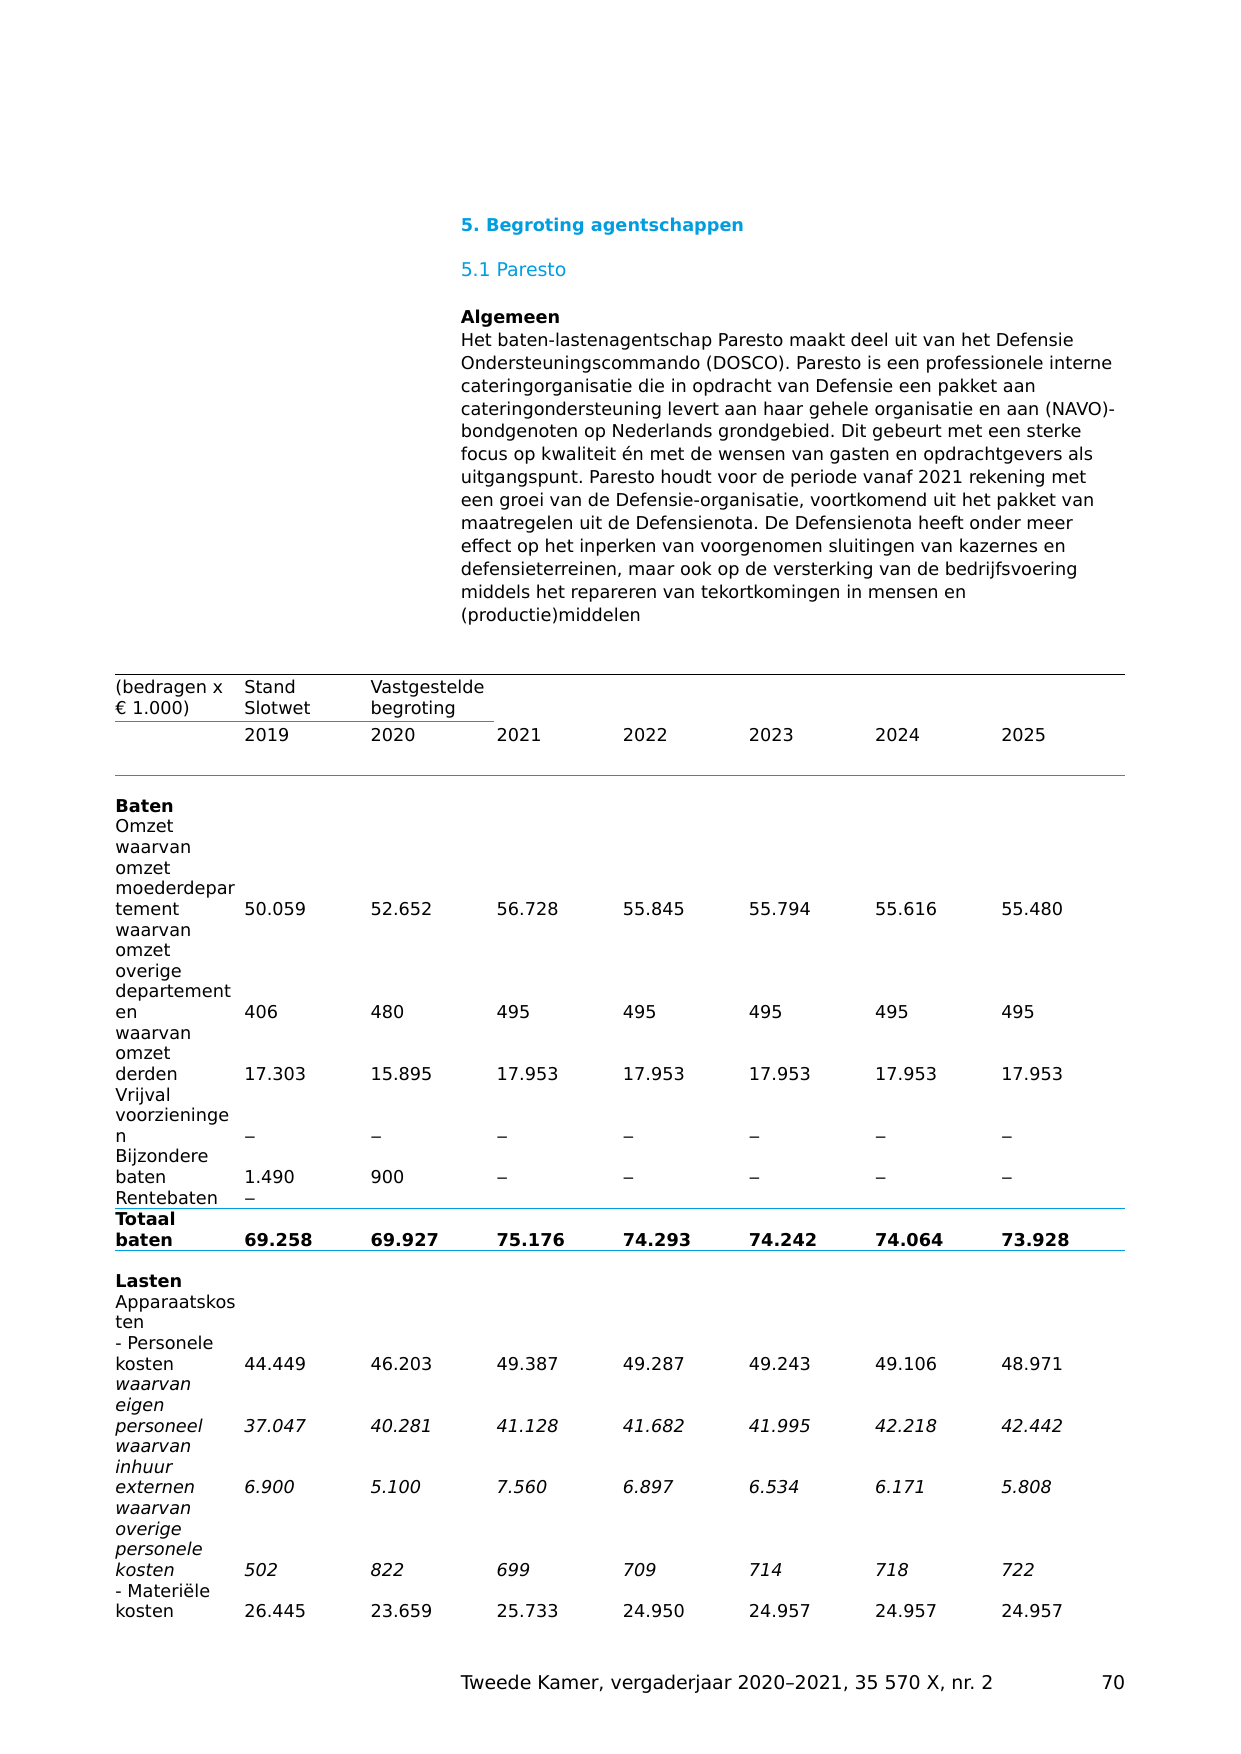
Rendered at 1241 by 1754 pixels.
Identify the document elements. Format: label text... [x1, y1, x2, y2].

table_cell 50.059 [241, 837, 367, 919]
table_cell 2025 [998, 721, 1125, 748]
table_cell ‒ [494, 1146, 620, 1188]
table_cell 44.449 [241, 1333, 367, 1374]
table_cell [620, 1292, 746, 1333]
table_cell 5.100 [368, 1436, 493, 1498]
table_cell ‒ [746, 1085, 872, 1146]
table_cell [368, 748, 493, 775]
table_cell 49.287 [620, 1333, 746, 1374]
table_cell 42.218 [872, 1374, 998, 1436]
table_cell 69.927 [368, 1209, 493, 1250]
table_cell [620, 1271, 746, 1292]
table_cell 699 [494, 1498, 620, 1581]
table_cell 41.128 [494, 1374, 620, 1436]
table_cell 49.106 [872, 1333, 998, 1374]
table_header Tabel 34 Begroting van baten-lastenagentschap voor het jaar 2021 (bedragen x € 1.000) [115, 649, 1125, 674]
table_cell 502 [241, 1498, 367, 1581]
table_cell 17.953 [746, 1023, 872, 1084]
table_cell 26.445 [241, 1581, 367, 1622]
table_cell 37.047 [241, 1374, 367, 1436]
table_cell 2023 [746, 721, 872, 748]
table_cell 24.957 [872, 1581, 998, 1622]
table_cell [872, 776, 998, 796]
table_cell [368, 796, 493, 816]
table_cell ‒ [368, 1085, 493, 1146]
table_cell Lasten [115, 1271, 241, 1292]
table_cell Stand Slotwet [241, 675, 367, 721]
table_cell [746, 776, 872, 796]
table_cell [746, 816, 872, 837]
table_cell 49.243 [746, 1333, 872, 1374]
table_cell 722 [998, 1498, 1125, 1581]
table_cell 495 [494, 920, 620, 1023]
table_cell [494, 748, 620, 775]
table_cell 1.490 [241, 1146, 367, 1188]
table_cell [872, 675, 998, 721]
table_cell 6.897 [620, 1436, 746, 1498]
table_cell Vastgestelde begroting [368, 675, 493, 721]
table_cell [494, 1271, 620, 1292]
table_cell 55.794 [746, 837, 872, 919]
table_cell 17.953 [872, 1023, 998, 1084]
table_cell Omzet [115, 816, 241, 837]
table_cell 24.957 [998, 1581, 1125, 1622]
table_cell 900 [368, 1146, 493, 1188]
table_cell [115, 722, 241, 748]
table_cell [620, 675, 746, 721]
table_cell 6.900 [241, 1436, 367, 1498]
table_cell [998, 1292, 1125, 1333]
table_cell [746, 675, 872, 721]
table_cell 52.652 [368, 837, 493, 919]
table_cell 17.303 [241, 1023, 367, 1084]
table_cell 23.659 [368, 1581, 493, 1622]
table_cell 17.953 [998, 1023, 1125, 1084]
table_cell [115, 776, 241, 796]
table_cell Vrijval voorzieningen [115, 1085, 241, 1146]
table_cell [872, 1271, 998, 1292]
table_cell [872, 816, 998, 837]
table_cell 75.176 [494, 1209, 620, 1250]
table_cell [241, 776, 367, 796]
table_cell Bijzondere baten [115, 1146, 241, 1188]
table_cell [241, 1271, 367, 1292]
table_cell [998, 1271, 1125, 1292]
table_cell ‒ [998, 1146, 1125, 1188]
table_cell [494, 1188, 620, 1208]
table_cell [746, 1292, 872, 1333]
table_cell 495 [620, 920, 746, 1023]
table_cell 6.534 [746, 1436, 872, 1498]
table_cell [620, 1188, 746, 1208]
table_cell [746, 796, 872, 816]
table_cell [494, 796, 620, 816]
table_cell [494, 1251, 620, 1271]
table_cell 74.293 [620, 1209, 746, 1250]
table_cell 2020 [368, 722, 493, 748]
table_cell 17.953 [494, 1023, 620, 1084]
table_cell [746, 748, 872, 775]
table_cell 495 [998, 920, 1125, 1023]
table_cell [872, 1292, 998, 1333]
table_cell Baten [115, 796, 241, 816]
table_cell 495 [872, 920, 998, 1023]
table_cell 7.560 [494, 1436, 620, 1498]
table_cell [746, 1188, 872, 1208]
table_cell 74.064 [872, 1209, 998, 1250]
table_cell 406 [241, 920, 367, 1023]
table_cell [241, 748, 367, 775]
table_cell [872, 1188, 998, 1208]
table_cell Apparaatskosten [115, 1292, 241, 1333]
table_cell ‒ [746, 1146, 872, 1188]
table_cell [368, 1251, 493, 1271]
table_cell [872, 1251, 998, 1271]
table_cell ‒ [241, 1085, 367, 1146]
table_cell waarvan overige personele kosten [115, 1498, 241, 1581]
table_cell 2021 [494, 721, 620, 748]
table_cell [368, 776, 493, 796]
table_cell 5.808 [998, 1436, 1125, 1498]
table_cell [998, 796, 1125, 816]
table_cell 718 [872, 1498, 998, 1581]
table_cell [368, 1188, 493, 1208]
table_cell waarvan omzet moederdepartement [115, 837, 241, 919]
table_cell 2019 [241, 722, 367, 748]
table_cell ‒ [620, 1085, 746, 1146]
table_cell [998, 816, 1125, 837]
table_cell [620, 748, 746, 775]
table_cell 40.281 [368, 1374, 493, 1436]
table_cell waarvan eigen personeel [115, 1374, 241, 1436]
title 5. Begroting agentschappen [461, 213, 1125, 236]
table_cell 55.845 [620, 837, 746, 919]
table_cell 55.480 [998, 837, 1125, 919]
table_cell ‒ [241, 1188, 367, 1208]
table_cell ‒ [494, 1085, 620, 1146]
table_cell 822 [368, 1498, 493, 1581]
table_cell 25.733 [494, 1581, 620, 1622]
table_cell ‒ [620, 1146, 746, 1188]
table_cell [746, 1251, 872, 1271]
table_cell 73.928 [998, 1209, 1125, 1250]
table_cell 714 [746, 1498, 872, 1581]
table_cell ‒ [872, 1085, 998, 1146]
table_cell [620, 776, 746, 796]
table_cell [998, 776, 1125, 796]
table_cell 48.971 [998, 1333, 1125, 1374]
table_cell [998, 1251, 1125, 1271]
table_cell [241, 1251, 367, 1271]
table_cell [872, 748, 998, 775]
table_cell waarvan inhuur externen [115, 1436, 241, 1498]
table_cell 55.616 [872, 837, 998, 919]
table_cell - Personele kosten [115, 1333, 241, 1374]
table_cell 24.957 [746, 1581, 872, 1622]
table_cell 2022 [620, 721, 746, 748]
table_cell ‒ [998, 1085, 1125, 1146]
table_cell 56.728 [494, 837, 620, 919]
title 5.1 Paresto [461, 259, 1125, 281]
table_cell [872, 796, 998, 816]
table_cell waarvan omzet overige departementen [115, 920, 241, 1023]
table_cell [494, 816, 620, 837]
table_cell 74.242 [746, 1209, 872, 1250]
table_cell 6.171 [872, 1436, 998, 1498]
table_cell 2024 [872, 721, 998, 748]
table_cell [115, 1251, 241, 1271]
table_cell 24.950 [620, 1581, 746, 1622]
table_cell Rentebaten [115, 1188, 241, 1208]
table_cell - Materiële kosten [115, 1581, 241, 1622]
table_cell 46.203 [368, 1333, 493, 1374]
table_cell [746, 1271, 872, 1292]
table_cell [368, 816, 493, 837]
table_cell [494, 776, 620, 796]
table_cell (bedragen x € 1.000) [115, 675, 241, 721]
table_cell [998, 748, 1125, 775]
table_cell [494, 1292, 620, 1333]
table_cell waarvan omzet derden [115, 1023, 241, 1084]
table_cell [620, 816, 746, 837]
table_cell [368, 1292, 493, 1333]
table_cell 17.953 [620, 1023, 746, 1084]
table_cell 41.995 [746, 1374, 872, 1436]
table_cell Totaal baten [115, 1209, 241, 1250]
table_cell [241, 816, 367, 837]
table_cell [241, 796, 367, 816]
table_cell 69.258 [241, 1209, 367, 1250]
table_cell [494, 675, 620, 721]
text Algemeen Het baten-lastenagentschap Paresto maakt deel uit van het Defensie Ondersteuningscommando (DOSCO). Paresto is een professionele interne cateringorganisatie die in opdracht van Defensie een pakket aan cateringondersteuning levert aan haar gehele organisatie en aan (NAVO)-bondgenoten op Nederlands grondgebied. Dit gebeurt met een sterke focus op kwaliteit én met de wensen van gasten en opdrachtgevers als uitgangspunt. Paresto houdt voor de periode vanaf 2021 rekening met een groei van de Defensie-organisatie, voortkomend uit het pakket van maatregelen uit de Defensienota. De Defensienota heeft onder meer effect op het inperken van voorgenomen sluitingen van kazernes en defensieterreinen, maar ook op de versterking van de bedrijfsvoering middels het repareren van tekortkomingen in mensen en (productie)middelen [461, 305, 1125, 626]
table_cell ‒ [872, 1146, 998, 1188]
table_cell 49.387 [494, 1333, 620, 1374]
table_cell [620, 1251, 746, 1271]
table_cell [368, 1271, 493, 1292]
table_cell 15.895 [368, 1023, 493, 1084]
table_cell 42.442 [998, 1374, 1125, 1436]
table_cell 41.682 [620, 1374, 746, 1436]
table_cell [998, 675, 1125, 721]
table_cell [115, 748, 241, 775]
table_cell [620, 796, 746, 816]
table_cell [241, 1292, 367, 1333]
table_cell 709 [620, 1498, 746, 1581]
table_cell [998, 1188, 1125, 1208]
table_cell 495 [746, 920, 872, 1023]
table_cell 480 [368, 920, 493, 1023]
